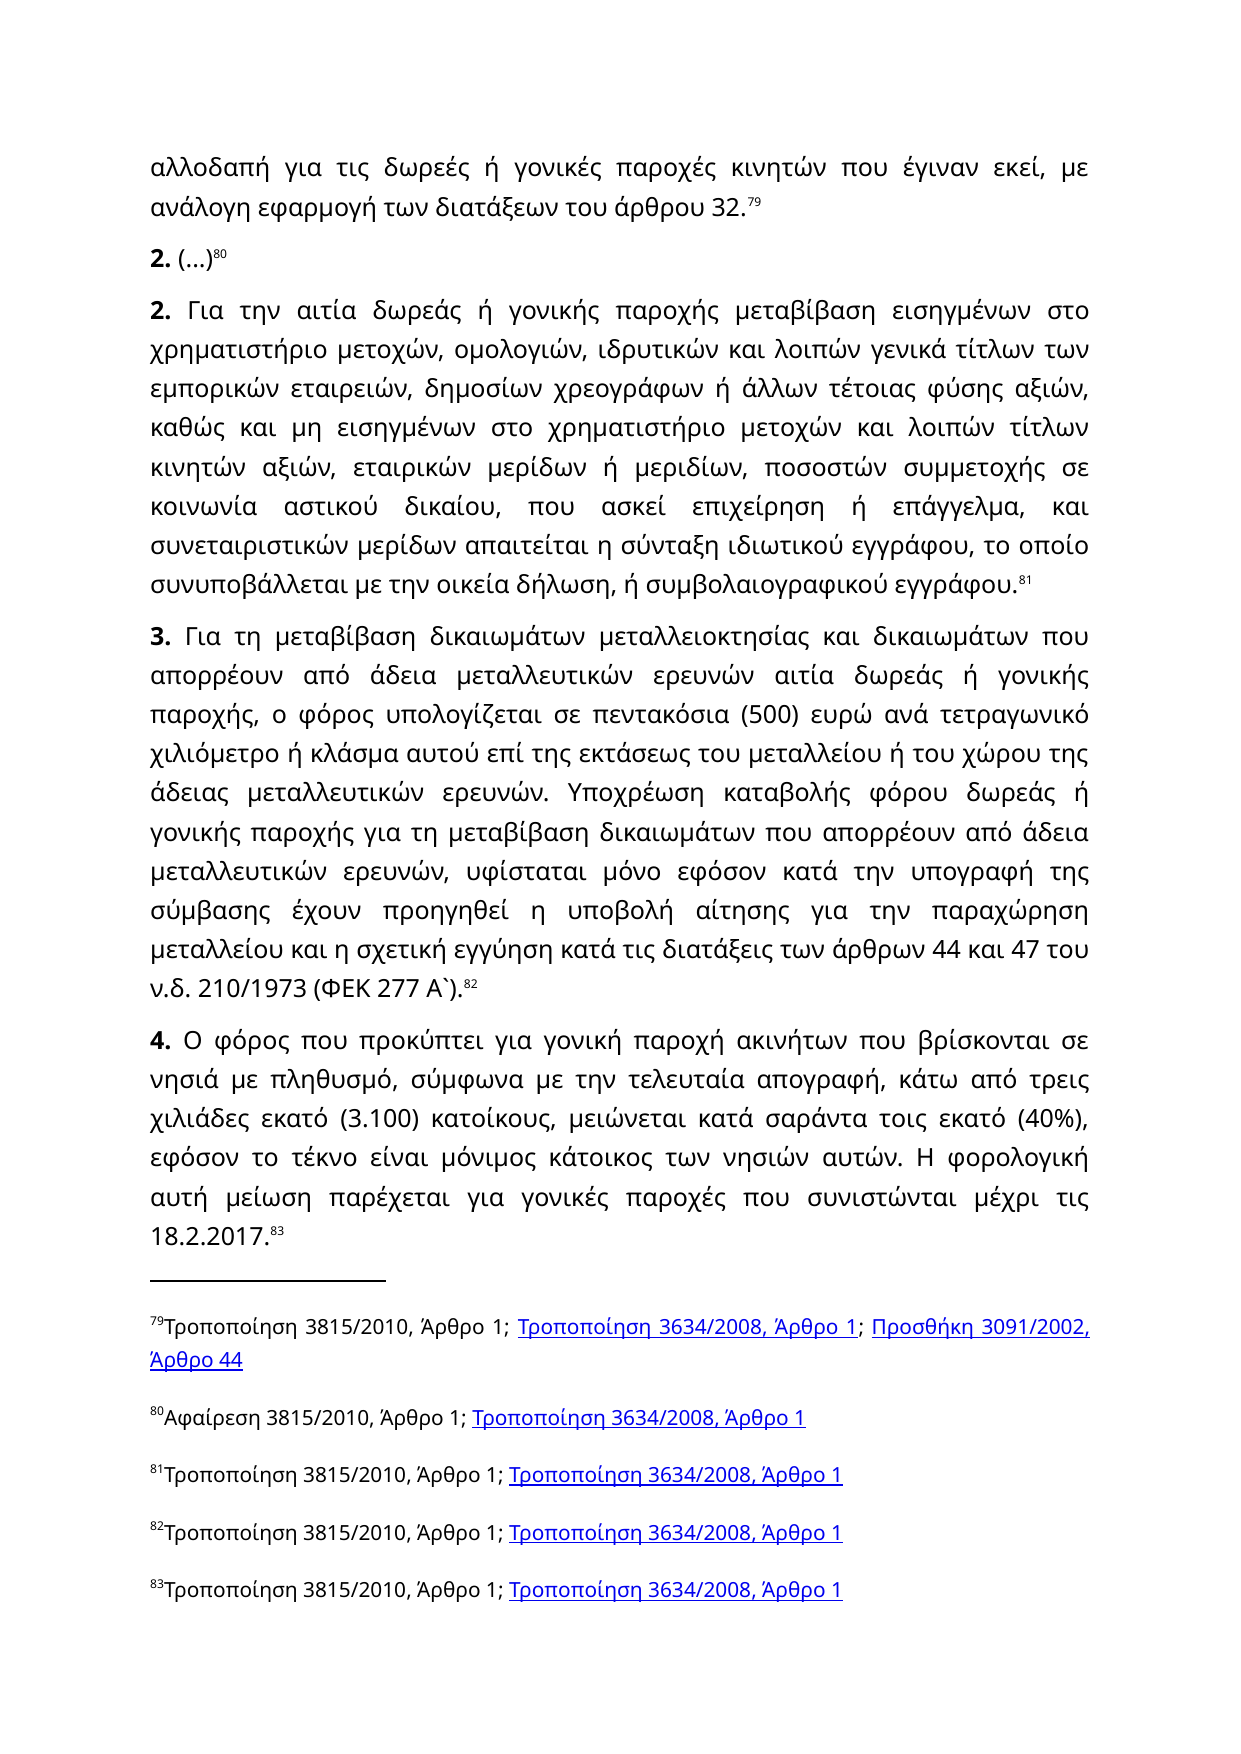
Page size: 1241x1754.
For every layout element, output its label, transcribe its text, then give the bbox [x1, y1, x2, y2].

text Αφαίρεση 3815/2010, Άρθρο 1; Τροποποίηση 3634/2008, Άρθρο 1 [150, 1403, 1090, 1431]
text Τροποποίηση 3815/2010, Άρθρο 1; Τροποποίηση 3634/2008, Άρθρο 1 [150, 1460, 1090, 1489]
text Τροποποίηση 3815/2010, Άρθρο 1; Τροποποίηση 3634/2008, Άρθρο 1 [150, 1576, 1090, 1604]
text Τροποποίηση 3815/2010, Άρθρο 1; Τροποποίηση 3634/2008, Άρθρο 1; Προσθήκη 3091/2002, Άρθρο 44 [150, 1312, 1090, 1373]
text 2. Για την αιτία δωρεάς ή γονικής παροχής μεταβίβαση εισηγμένων στο χρηματιστήριο μετοχών, ομολογιών, ιδρυτικών και λοιπών γενικά τίτλων των εμπορικών εταιρειών, δημοσίων χρεογράφων ή άλλων τέτοιας φύσης αξιών, καθώς και μη εισηγμένων στο χρηματιστήριο μετοχών και λοιπών τίτλων κινητών αξιών, εταιρικών μερίδων ή μεριδίων, ποσοστών συμμετοχής σε κοινωνία αστικού δικαίου, που ασκεί επιχείρηση ή επάγγελμα, και συνεταιριστικών μερίδων απαιτείται η σύνταξη ιδιωτικού εγγράφου, το οποίο συνυποβάλλεται με την οικεία δήλωση, ή συμβολαιογραφικού εγγράφου. [150, 292, 1090, 601]
text 2. (...) [150, 241, 1090, 275]
text 3. Για τη μεταβίβαση δικαιωμάτων μεταλλειοκτησίας και δικαιωμάτων που απορρέουν από άδεια μεταλλευτικών ερευνών αιτία δωρεάς ή γονικής παροχής, ο φόρος υπολογίζεται σε πεντακόσια (500) ευρώ ανά τετραγωνικό χιλιόμετρο ή κλάσμα αυτού επί της εκτάσεως του μεταλλείου ή του χώρου της άδειας μεταλλευτικών ερευνών. Υποχρέωση καταβολής φόρου δωρεάς ή γονικής παροχής για τη μεταβίβαση δικαιωμάτων που απορρέουν από άδεια μεταλλευτικών ερευνών, υφίσταται μόνο εφόσον κατά την υπογραφή της σύμβασης έχουν προηγηθεί η υποβολή αίτησης για την παραχώρηση μεταλλείου και η σχετική εγγύηση κατά τις διατάξεις των άρθρων 44 και 47 του ν.δ. 210/1973 (ΦΕΚ 277 Α`). [150, 618, 1090, 1005]
text 4. Ο φόρος που προκύπτει για γονική παροχή ακινήτων που βρίσκονται σε νησιά με πληθυσμό, σύμφωνα με την τελευταία απογραφή, κάτω από τρεις χιλιάδες εκατό (3.100) κατοίκους, μειώνεται κατά σαράντα τοις εκατό (40%), εφόσον το τέκνο είναι μόνιμος κάτοικος των νησιών αυτών. Η φορολογική αυτή μείωση παρέχεται για γονικές παροχές που συνιστώνται μέχρι τις 18.2.2017. [150, 1022, 1090, 1252]
text αλλοδαπή για τις δωρεές ή γονικές παροχές κινητών που έγιναν εκεί, με ανάλογη εφαρμογή των διατάξεων του άρθρου 32. [150, 150, 1090, 223]
text Τροποποίηση 3815/2010, Άρθρο 1; Τροποποίηση 3634/2008, Άρθρο 1 [150, 1518, 1090, 1546]
